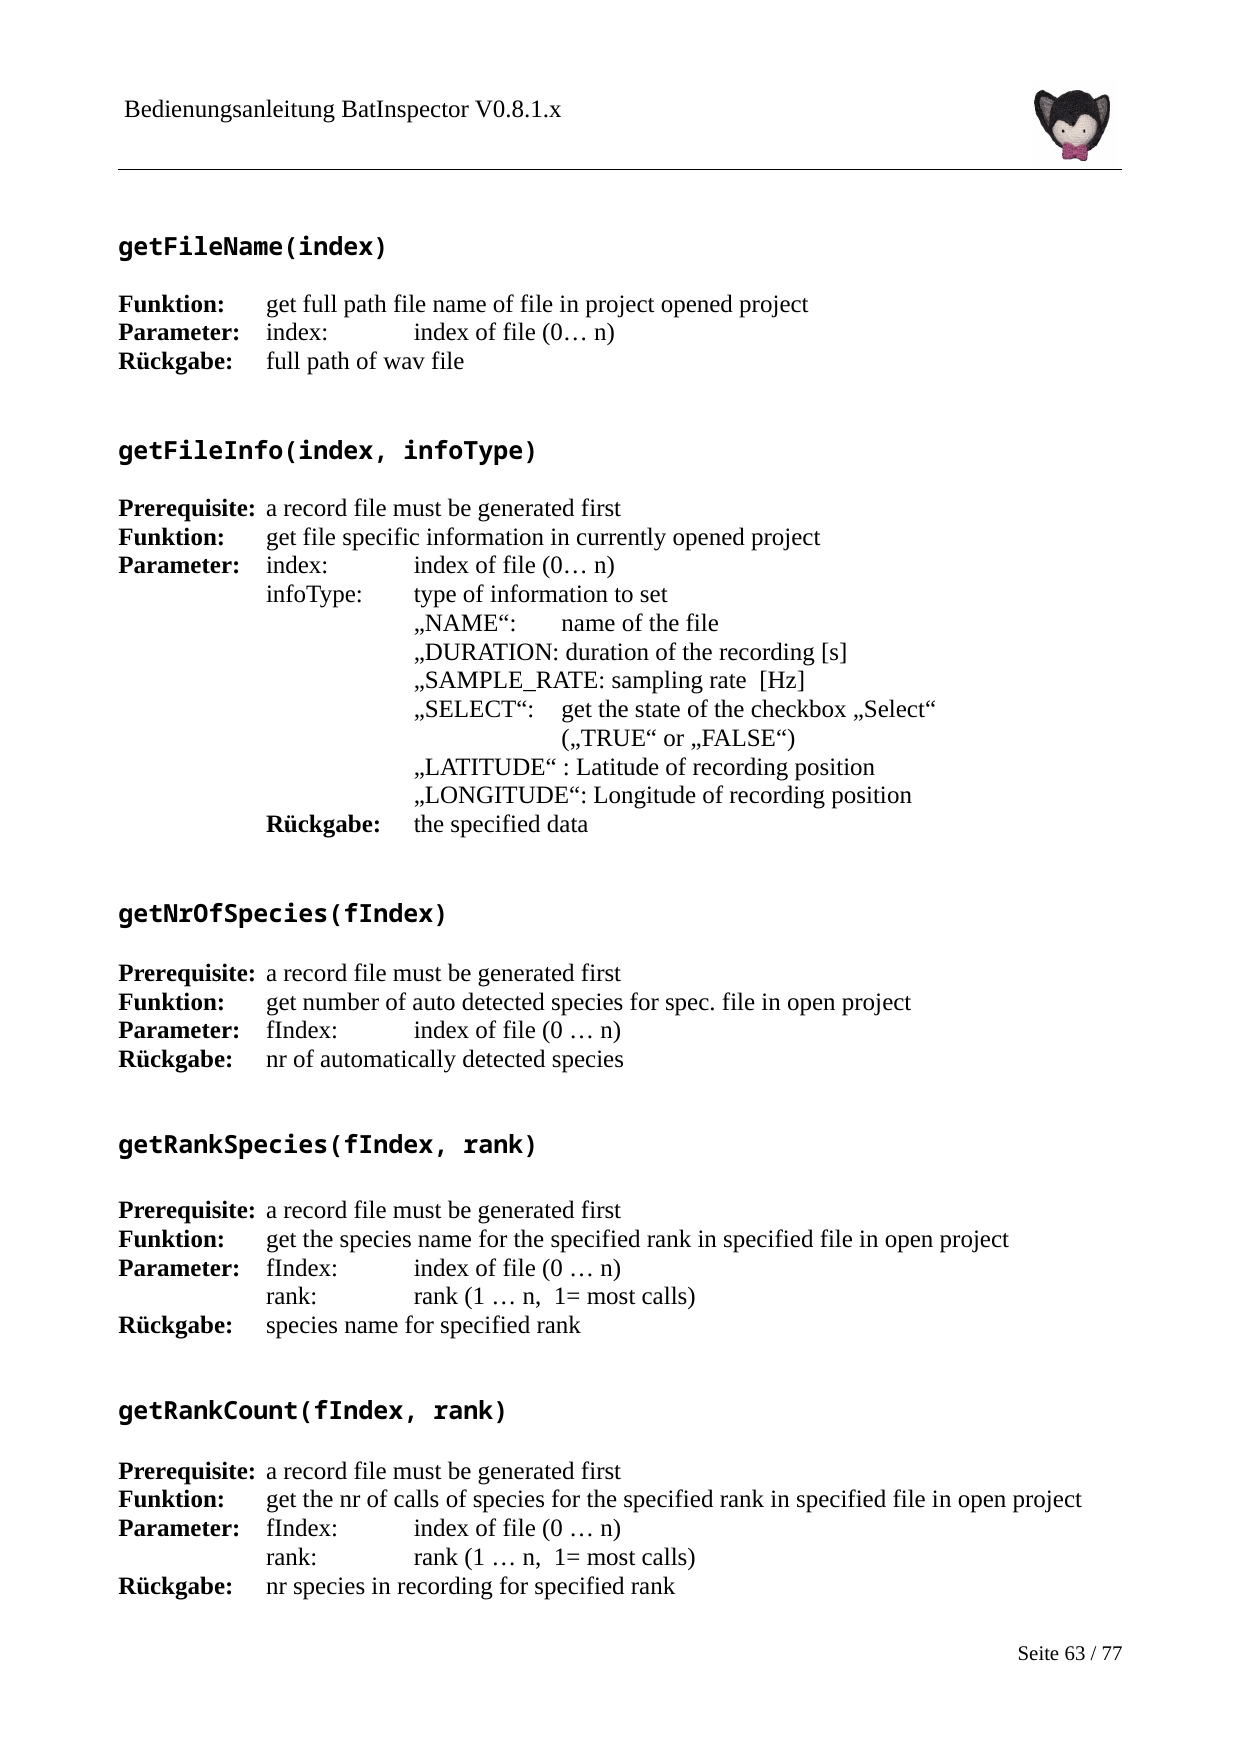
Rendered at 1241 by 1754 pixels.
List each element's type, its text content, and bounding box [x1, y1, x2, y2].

text Rückgabe: species name for specified rank [118, 1310, 1122, 1339]
text Prerequisite: a record file must be generated first [118, 1195, 1122, 1224]
text Prerequisite: a record file must be generated first [118, 493, 1122, 522]
text getFileInfo(index, infoType) [118, 432, 1122, 466]
text Parameter: index: index of file (0… n) infoType: type of information to set „NAME“: name of the file „DURATION: duration of the recording [s] „SAMPLE_RATE: sampling rate [Hz] „SELECT“: get the state of the checkbox „Select“ („TRUE“ or „FALSE“) „LATITUDE“ : Latitude of recording position [118, 550, 1122, 780]
text Parameter: fIndex: index of file (0 … n) rank: rank (1 … n, 1= most calls) [118, 1253, 1122, 1310]
text Funktion: get file specific information in currently opened project [118, 522, 1122, 550]
text „LONGITUDE“: Longitude of recording position [118, 780, 1122, 809]
text getNrOfSpecies(fIndex) [118, 895, 1122, 929]
text Funktion: get full path file name of file in project opened project [118, 289, 1122, 317]
text Funktion: get number of auto detected species for spec. file in open project [118, 987, 1122, 1016]
text getFileName(index) [118, 228, 1122, 262]
text Rückgabe: full path of wav file [118, 346, 1122, 375]
text Rückgabe: nr species in recording for specified rank [118, 1571, 1122, 1599]
text Prerequisite: a record file must be generated first [118, 1456, 1122, 1484]
text Parameter: index: index of file (0… n) [118, 317, 1122, 346]
text Funktion: get the species name for the specified rank in specified file in open project [118, 1224, 1122, 1253]
text Funktion: get the nr of calls of species for the specified rank in specified file in open project [118, 1484, 1122, 1513]
text Rückgabe: nr of automatically detected species [118, 1044, 1122, 1073]
text Rückgabe: the specified data [118, 809, 1122, 838]
text getRankCount(fIndex, rank) [118, 1393, 1122, 1427]
text Parameter: fIndex: index of file (0 … n) rank: rank (1 … n, 1= most calls) [118, 1513, 1122, 1571]
text Parameter: fIndex: index of file (0 … n) [118, 1016, 1122, 1044]
text Prerequisite: a record file must be generated first [118, 958, 1122, 987]
picture [1030, 80, 1119, 169]
text getRankSpecies(fIndex, rank) [118, 1127, 1122, 1161]
